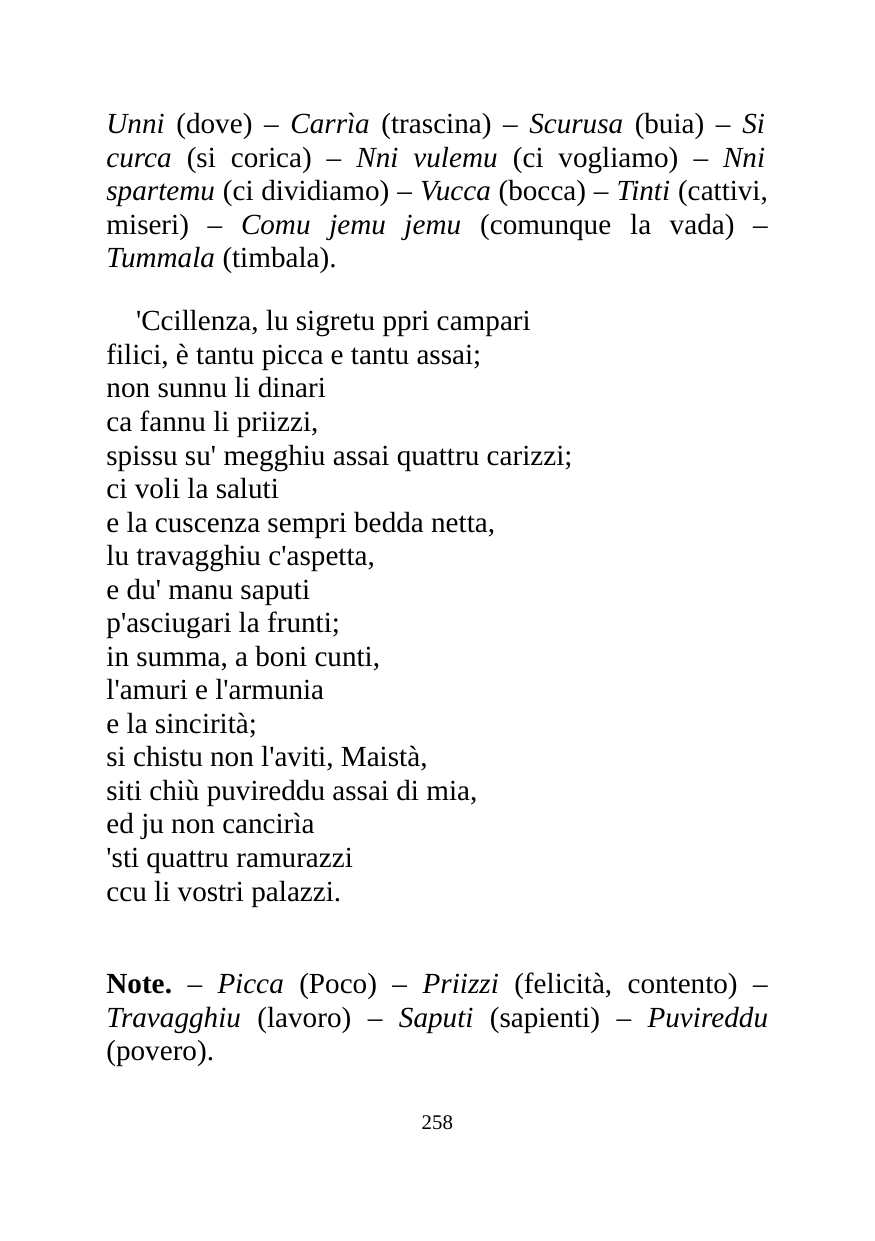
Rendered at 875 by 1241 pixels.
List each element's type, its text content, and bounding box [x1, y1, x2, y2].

text ci voli la saluti [106, 471, 768, 505]
text ca fannu li priizzi, [106, 404, 768, 438]
text ccu li vostri palazzi. [106, 874, 768, 907]
text l'amuri e l'armunia [106, 672, 768, 706]
text si chistu non l'aviti, Maistà, [106, 739, 768, 773]
text in summa, a boni cunti, [106, 639, 768, 672]
text e la cuscenza sempri bedda netta, [106, 505, 768, 538]
text lu travagghiu c'aspetta, [106, 538, 768, 572]
text non sunnu li dinari [106, 371, 768, 404]
text siti chiù puvireddu assai di mia, [106, 773, 768, 807]
text e la sincirità; [106, 706, 768, 739]
text e du' manu saputi [106, 572, 768, 605]
text Unni (dove) – Carrìa (trascina) – Scurusa (buia) – Si curca (si corica) – Nni vulemu (ci vogliamo) – Nni spartemu (ci dividiamo) – Vucca (bocca) – Tinti (cattivi, miseri) – Comu jemu jemu (comunque la vada) – Tummala (timbala). [106, 106, 768, 274]
text Note. – Picca (Poco) – Priizzi (felicità, contento) – Travagghiu (lavoro) – Saputi (sapienti) – Puvireddu (povero). [106, 966, 768, 1067]
text p'asciugari la frunti; [106, 605, 768, 639]
text 'Ccillenza, lu sigretu ppri campari [106, 303, 768, 337]
text filici, è tantu picca e tantu assai; [106, 337, 768, 371]
text 'sti quattru ramurazzi [106, 840, 768, 874]
text ed ju non cancirìa [106, 807, 768, 840]
text spissu su' megghiu assai quattru carizzi; [106, 438, 768, 471]
